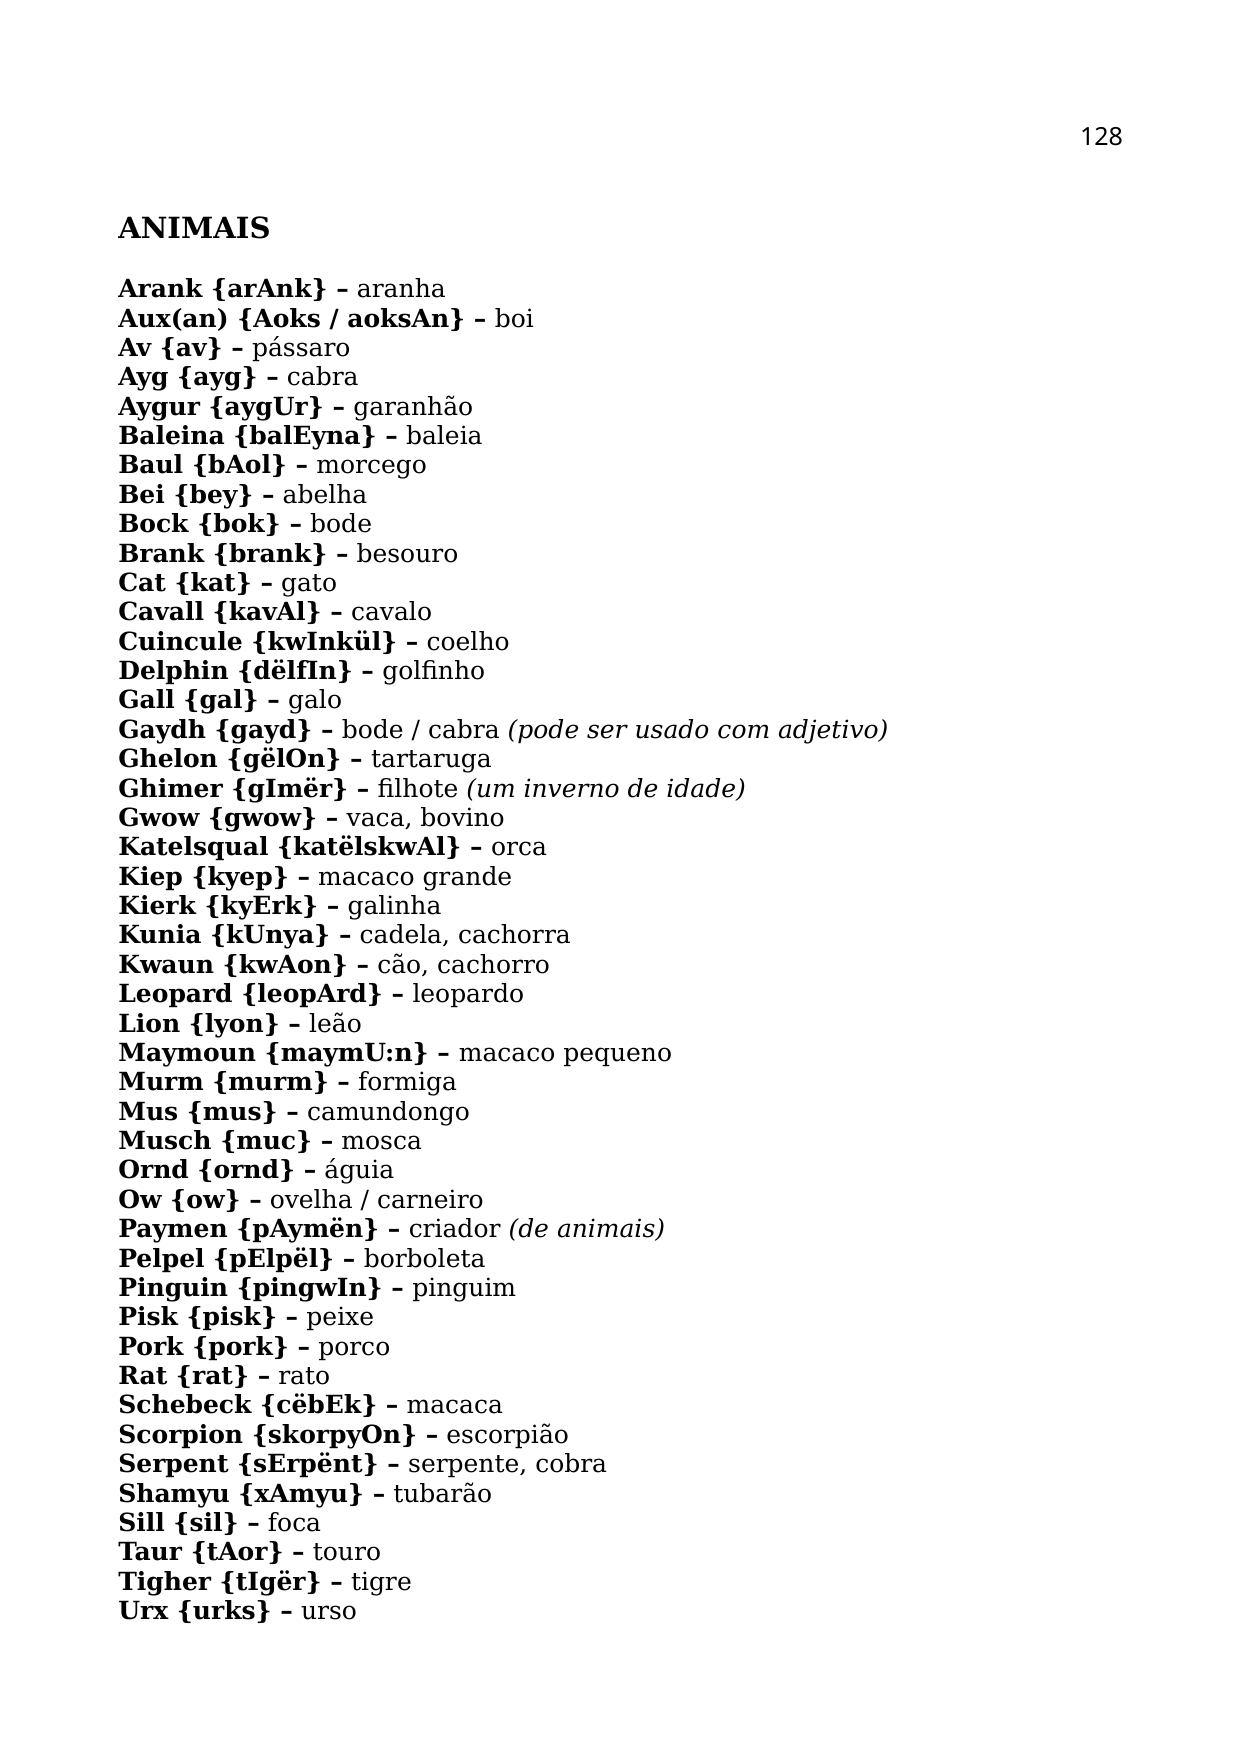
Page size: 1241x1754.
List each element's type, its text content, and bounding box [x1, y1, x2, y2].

text Cat {kat} – gato [118, 568, 1123, 597]
text Serpent {sErpënt} – serpente, cobra [118, 1449, 1123, 1479]
text Taur {tAor} – touro [118, 1537, 1123, 1567]
text Musch {muc} – mosca [118, 1126, 1123, 1156]
text Urx {urks} – urso [118, 1596, 1123, 1626]
text Cuincule {kwInkül} – coelho [118, 627, 1123, 656]
text Arank {arAnk} – aranha [118, 274, 1123, 304]
text Schebeck {cëbEk} – macaca [118, 1391, 1123, 1420]
text Tigher {tIgër} – tigre [118, 1567, 1123, 1596]
text Sill {sil} – foca [118, 1508, 1123, 1537]
text Gaydh {gayd} – bode / cabra (pode ser usado com adjetivo) [118, 715, 1123, 744]
text Mus {mus} – camundongo [118, 1097, 1123, 1126]
text Kiep {kyep} – macaco grande [118, 862, 1123, 891]
text Cavall {kavAl} – cavalo [118, 597, 1123, 627]
text Katelsqual {katëlskwAl} – orca [118, 832, 1123, 862]
text Brank {brank} – besouro [118, 539, 1123, 568]
text Bock {bok} – bode [118, 509, 1123, 539]
text Aux(an) {Aoks / aoksAn} – boi [118, 304, 1123, 333]
text Gwow {gwow} – vaca, bovino [118, 803, 1123, 832]
text Kunia {kUnya} – cadela, cachorra [118, 921, 1123, 950]
text Murm {murm} – formiga [118, 1067, 1123, 1097]
text Leopard {leopArd} – leopardo [118, 979, 1123, 1009]
text Av {av} – pássaro [118, 333, 1123, 362]
text Maymoun {maymU:n} – macaco pequeno [118, 1038, 1123, 1067]
text Shamyu {xAmyu} – tubarão [118, 1479, 1123, 1508]
text Ayg {ayg} – cabra [118, 362, 1123, 392]
text Baleina {balEyna} – baleia [118, 421, 1123, 451]
text Ornd {ornd} – águia [118, 1156, 1123, 1185]
text Baul {bAol} – morcego [118, 451, 1123, 480]
text Pinguin {pingwIn} – pinguim [118, 1273, 1123, 1302]
text Delphin {dëlfIn} – golfinho [118, 656, 1123, 686]
text Ghelon {gëlOn} – tartaruga [118, 744, 1123, 774]
text Pelpel {pElpël} – borboleta [118, 1244, 1123, 1273]
text Gall {gal} – galo [118, 686, 1123, 715]
text Ow {ow} – ovelha / carneiro [118, 1185, 1123, 1214]
text Aygur {aygUr} – garanhão [118, 392, 1123, 421]
text Rat {rat} – rato [118, 1361, 1123, 1391]
text Kwaun {kwAon} – cão, cachorro [118, 950, 1123, 979]
text Pork {pork} – porco [118, 1332, 1123, 1361]
text Bei {bey} – abelha [118, 480, 1123, 509]
text Lion {lyon} – leão [118, 1009, 1123, 1038]
text Pisk {pisk} – peixe [118, 1302, 1123, 1332]
text Kierk {kyErk} – galinha [118, 891, 1123, 921]
text Paymen {pAymën} – criador (de animais) [118, 1214, 1123, 1244]
subtitle ANIMAIS [118, 211, 1123, 245]
text Scorpion {skorpyOn} – escorpião [118, 1420, 1123, 1449]
text Ghimer {gImër} – filhote (um inverno de idade) [118, 774, 1123, 803]
